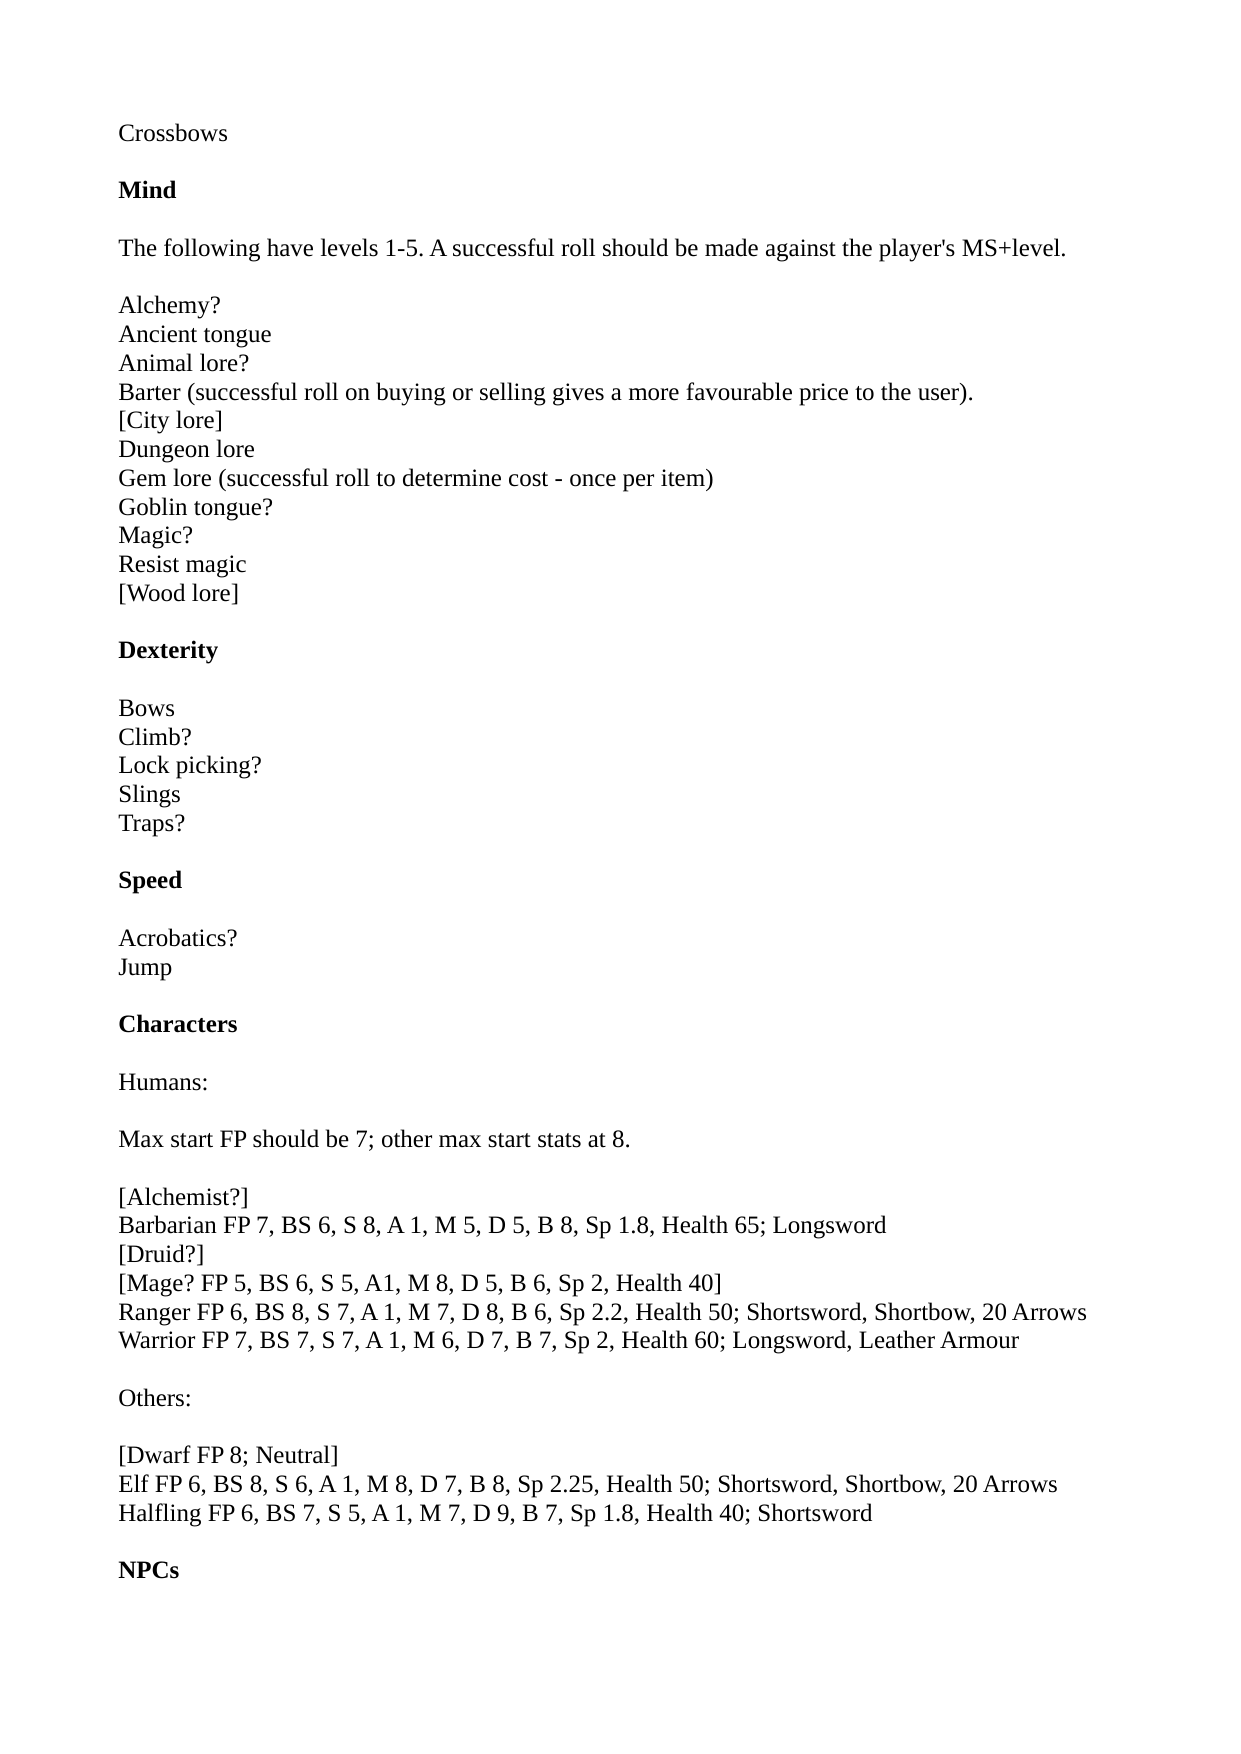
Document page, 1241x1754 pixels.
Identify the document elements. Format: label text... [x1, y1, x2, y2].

text Dexterity [118, 636, 1122, 664]
text Animal lore? [118, 348, 1122, 377]
text Warrior FP 7, BS 7, S 7, A 1, M 6, D 7, B 7, Sp 2, Health 60; Longsword, Leather Armour [118, 1326, 1122, 1354]
text The following have levels 1-5. A successful roll should be made against the player's MS+level. [118, 233, 1122, 262]
text Resist magic [118, 549, 1122, 578]
text Ancient tongue [118, 319, 1122, 348]
text [Wood lore] [118, 578, 1122, 607]
text Others: [118, 1383, 1122, 1412]
text Acrobatics? [118, 923, 1122, 952]
text [Alchemist?] [118, 1182, 1122, 1211]
text Barter (successful roll on buying or selling gives a more favourable price to the user). [118, 377, 1122, 406]
text Magic? [118, 521, 1122, 549]
text Elf FP 6, BS 8, S 6, A 1, M 8, D 7, B 8, Sp 2.25, Health 50; Shortsword, Shortbow, 20 Arrows [118, 1469, 1122, 1498]
text Jump [118, 952, 1122, 981]
text Bows [118, 693, 1122, 722]
text Crossbows [118, 118, 1122, 147]
text Max start FP should be 7; other max start stats at 8. [118, 1124, 1122, 1153]
text Barbarian FP 7, BS 6, S 8, A 1, M 5, D 5, B 8, Sp 1.8, Health 65; Longsword [118, 1211, 1122, 1239]
text Characters [118, 1009, 1122, 1038]
text Climb? [118, 722, 1122, 751]
text [Druid?] [118, 1239, 1122, 1268]
text Lock picking? [118, 751, 1122, 779]
text [Mage? FP 5, BS 6, S 5, A1, M 8, D 5, B 6, Sp 2, Health 40] [118, 1268, 1122, 1297]
text Alchemy? [118, 291, 1122, 319]
text Speed [118, 866, 1122, 894]
text Mind [118, 176, 1122, 204]
text NPCs [118, 1556, 1122, 1584]
text Ranger FP 6, BS 8, S 7, A 1, M 7, D 8, B 6, Sp 2.2, Health 50; Shortsword, Shortbow, 20 Arrows [118, 1297, 1122, 1326]
text Halfling FP 6, BS 7, S 5, A 1, M 7, D 9, B 7, Sp 1.8, Health 40; Shortsword [118, 1498, 1122, 1527]
text [Dwarf FP 8; Neutral] [118, 1441, 1122, 1469]
text Slings [118, 779, 1122, 808]
text Gem lore (successful roll to determine cost - once per item) [118, 463, 1122, 492]
text [City lore] [118, 406, 1122, 434]
text Traps? [118, 808, 1122, 837]
text Dungeon lore [118, 434, 1122, 463]
text Goblin tongue? [118, 492, 1122, 521]
text Humans: [118, 1067, 1122, 1096]
